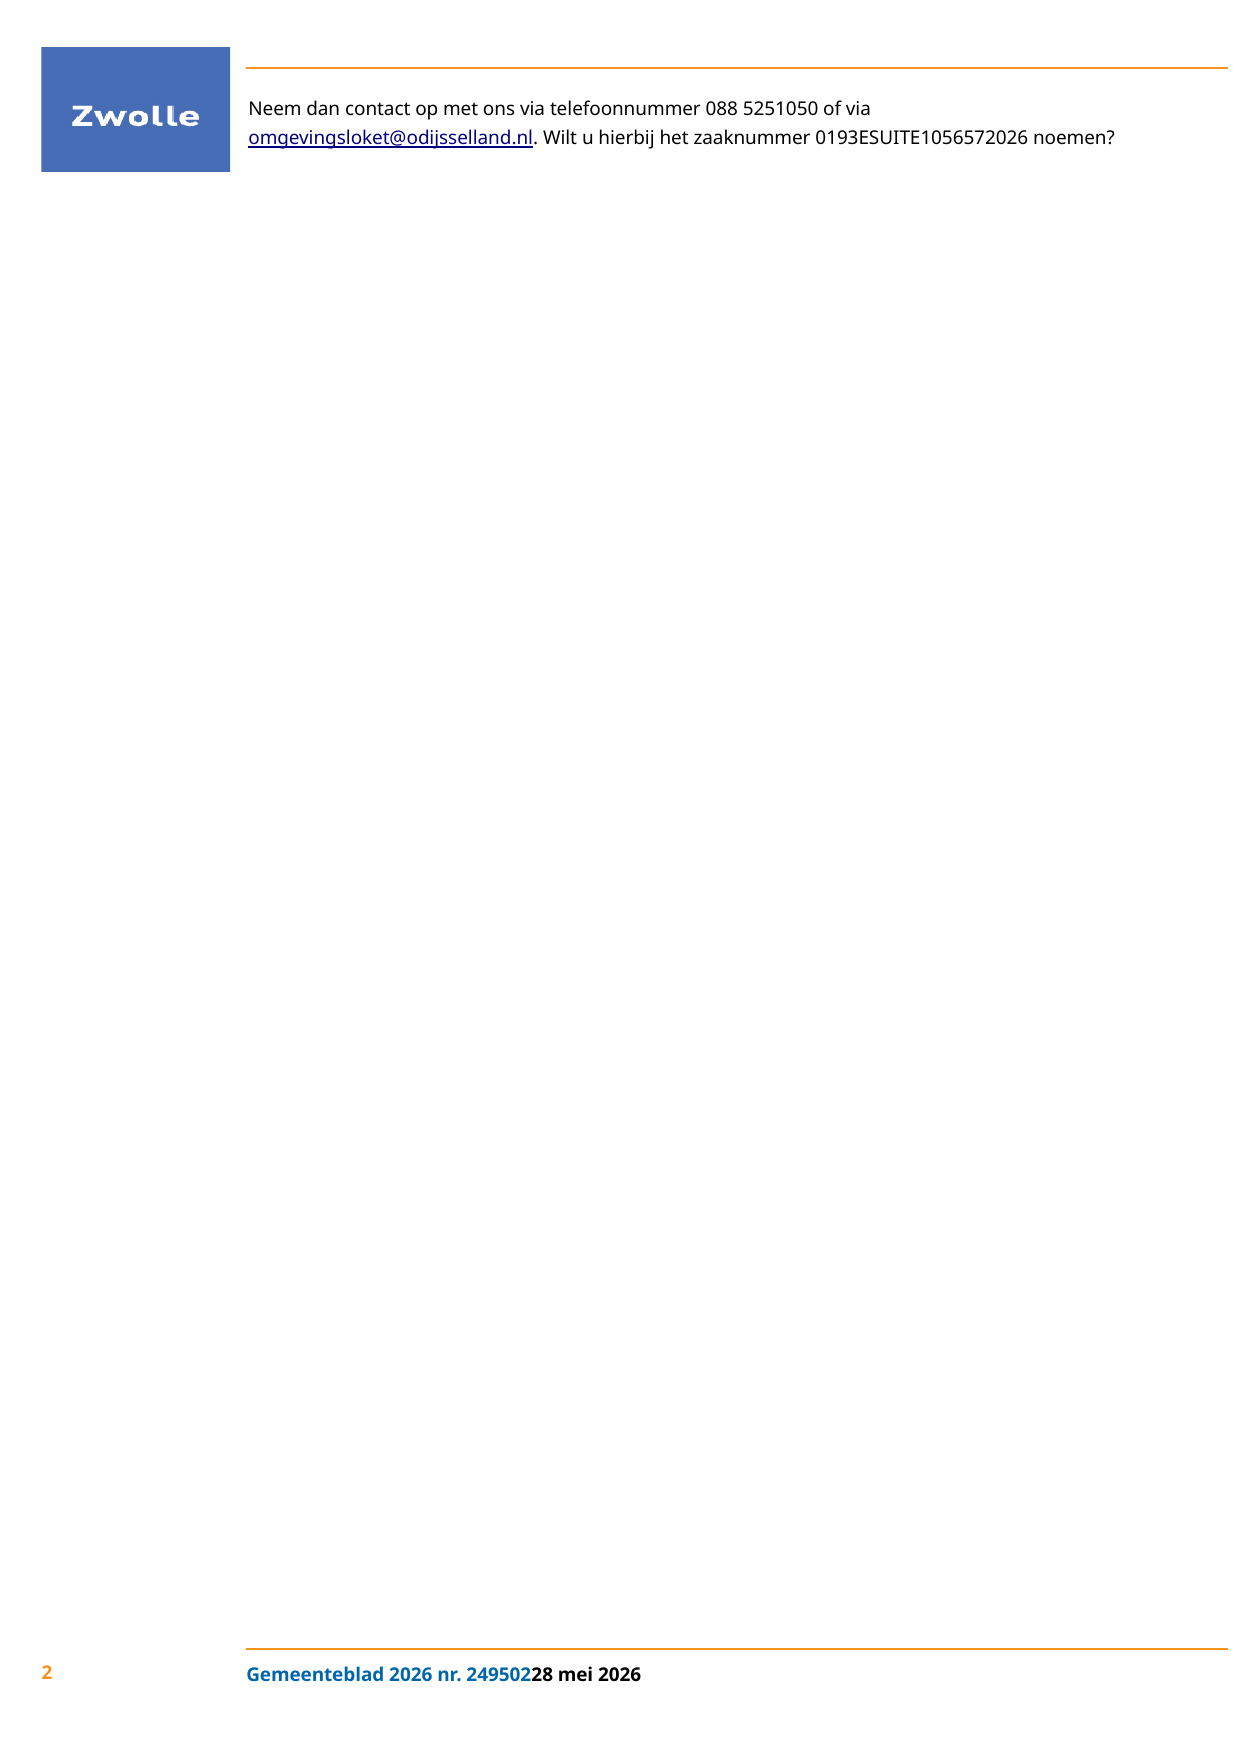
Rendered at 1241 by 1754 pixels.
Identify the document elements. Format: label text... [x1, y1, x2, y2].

text Neem dan contact op met ons via telefoonnummer 088 5251050 of via omgevingsloket@odijsselland.nl. Wilt u hierbij het zaaknummer 0193ESUITE1056572026 noemen? [248, 95, 1152, 150]
picture [41, 47, 231, 172]
